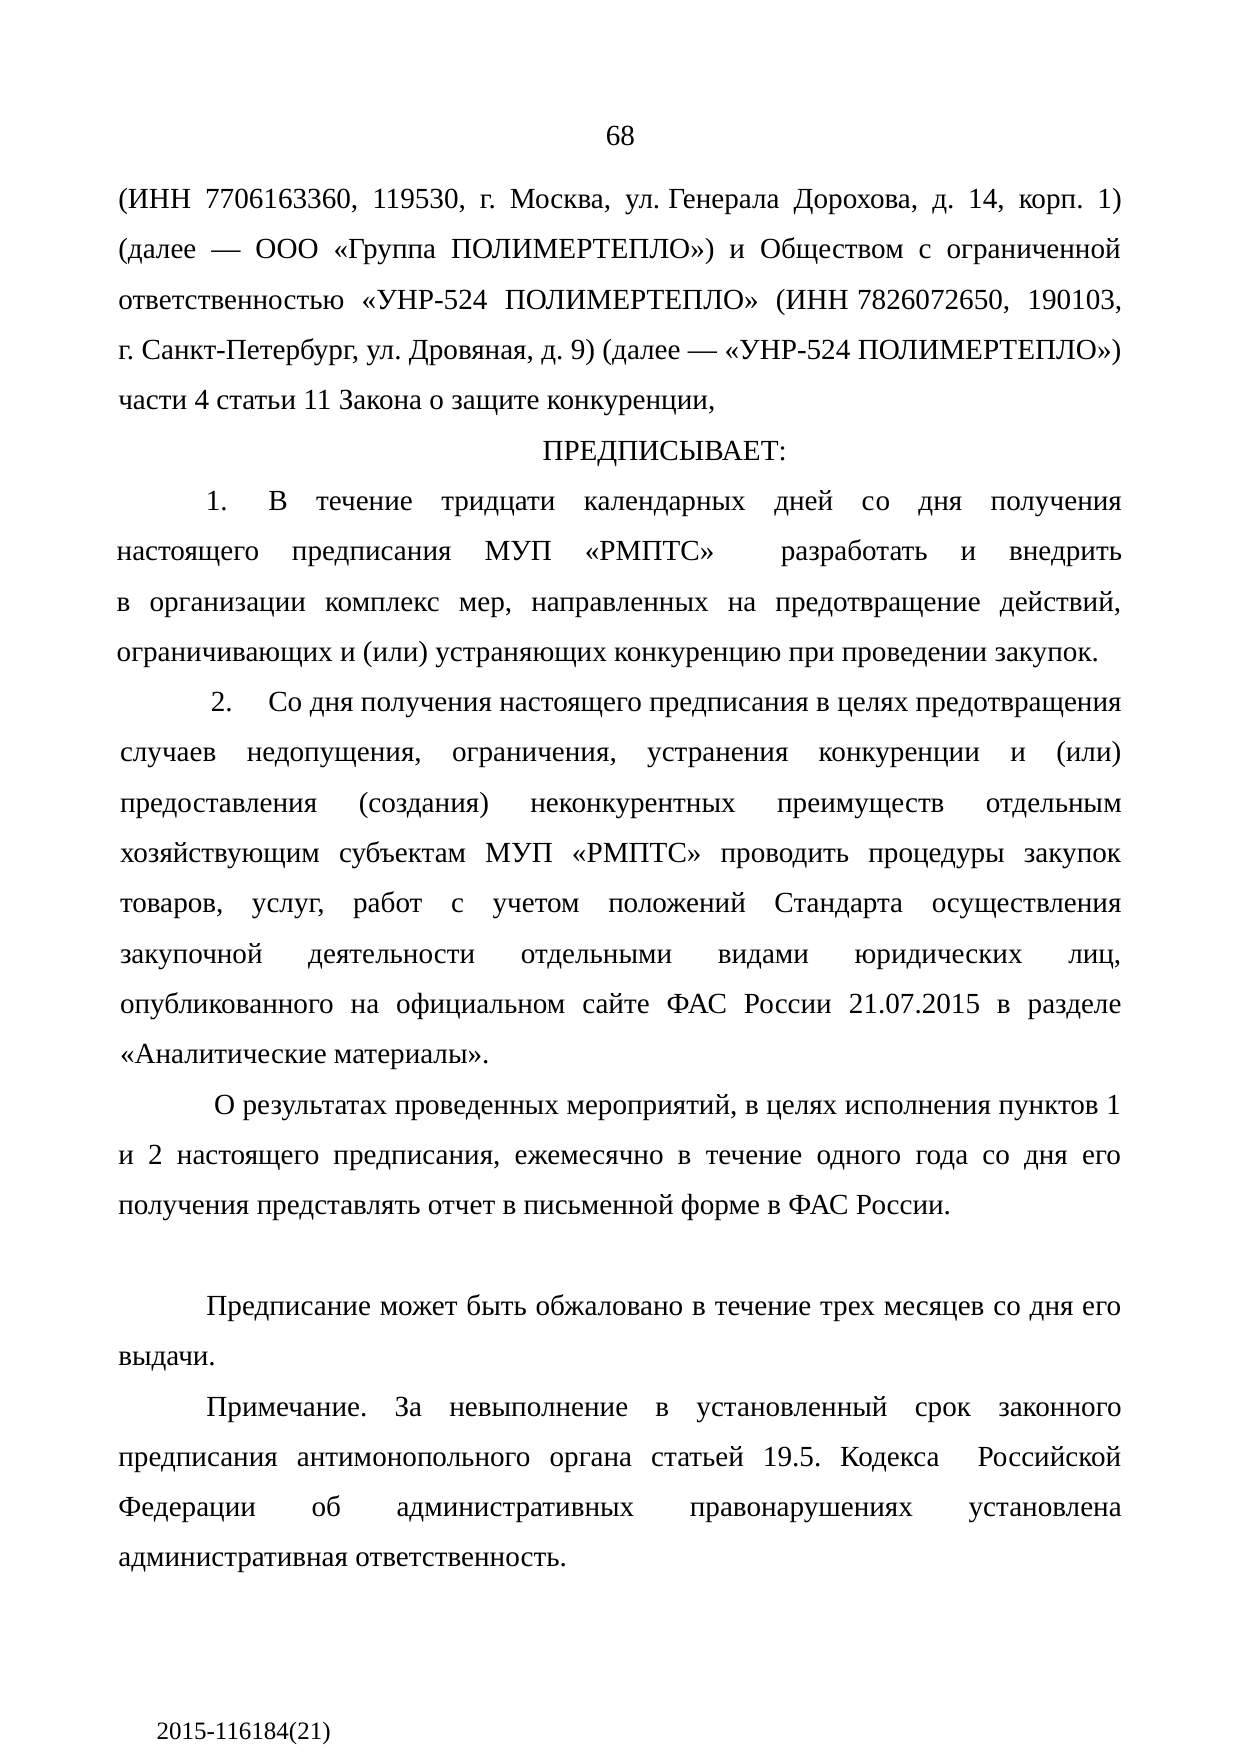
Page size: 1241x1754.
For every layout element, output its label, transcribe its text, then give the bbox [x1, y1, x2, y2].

text О результатах проведенных мероприятий, в целях исполнения пунктов 1 и 2 настоящего предписания, ежемесячно в течение одного года со дня его получения представлять отчет в письменной форме в ФАС России. [118, 1087, 1122, 1221]
text (ИНН 7706163360, 119530, г. Москва, ул. Генерала Дорохова, д. 14, корп. 1) (далее — ООО «Группа ПОЛИМЕРТЕПЛО») и Обществом с ограниченной ответственностью «УНР-524 ПОЛИМЕРТЕПЛО» (ИНН 7826072650, 190103, г. Санкт-Петербург, ул. Дровяная, д. 9) (далее — «УНР-524 ПОЛИМЕРТЕПЛО») части 4 статьи 11 Закона о защите конкуренции, [118, 181, 1122, 416]
list Со дня получения настоящего предписания в целях предотвращения случаев недопущения, ограничения, устранения конкуренции и (или) предоставления (создания) неконкурентных преимуществ отдельным хозяйствующим субъектам МУП «РМПТС» проводить процедуры закупок товаров, услуг, работ с учетом положений Стандарта осуществления закупочной деятельности отдельными видами юридических лиц, опубликованного на официальном сайте ФАС России 21.07.2015 в разделе «Аналитические материалы». [120, 684, 1122, 1070]
text Предписание может быть обжаловано в течение трех месяцев со дня его выдачи. [118, 1288, 1122, 1372]
text Примечание. За невыполнение в установленный срок законного предписания антимонопольного органа статьей 19.5. Кодекса Российской Федерации об административных правонарушениях установлена административная ответственность. [118, 1389, 1122, 1573]
list В течение тридцати календарных дней со дня получения настоящего предписания МУП «РМПТС» разработать и внедрить в организации комплекс мер, направленных на предотвращение действий, ограничивающих и (или) устраняющих конкуренцию при проведении закупок. [116, 483, 1122, 667]
text ПРЕДПИСЫВАЕТ: [118, 433, 1122, 466]
